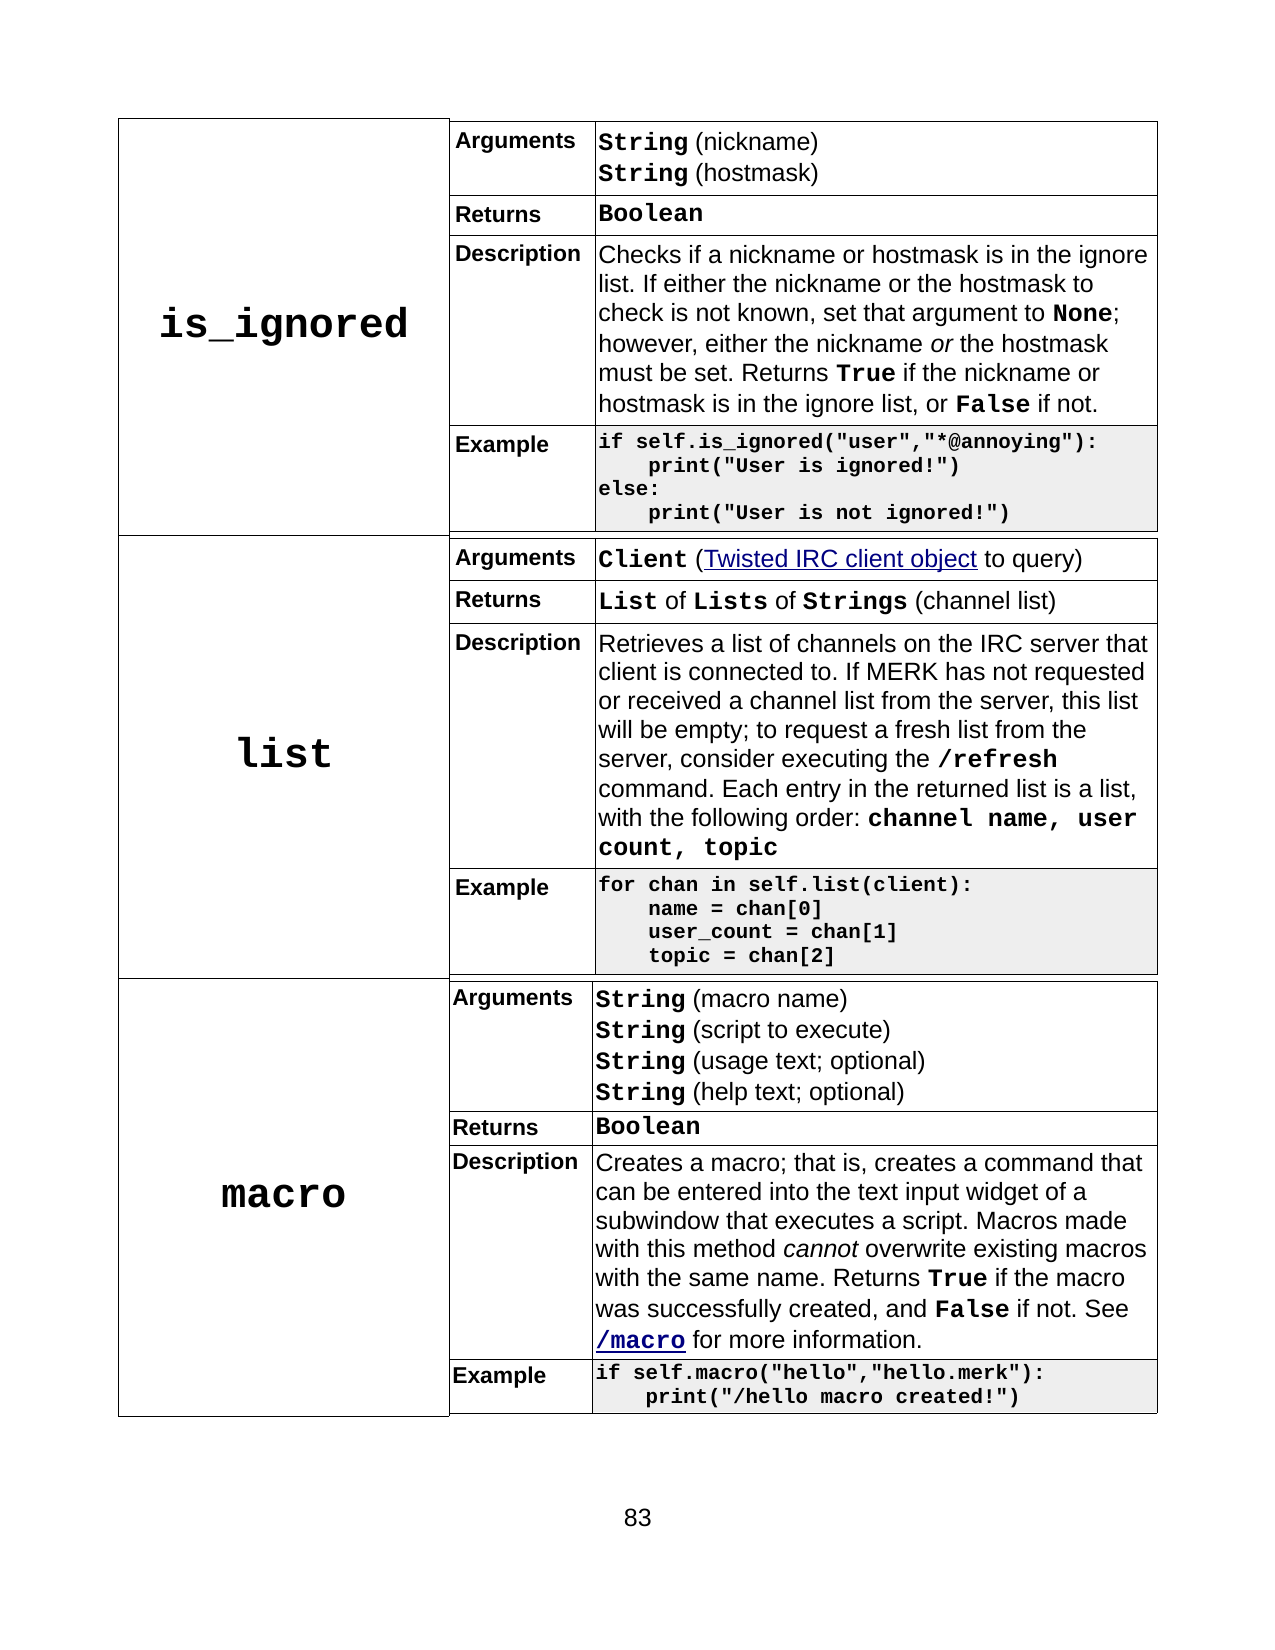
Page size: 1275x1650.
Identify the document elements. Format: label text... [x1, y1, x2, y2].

table_header Arguments [450, 122, 595, 195]
table_cell Returns [450, 196, 595, 234]
table_cell Boolean [596, 196, 1157, 234]
table_cell Retrieves a list of channels on the IRC server that client is connected to. If MERK has not requested or received a channel list from the server, this list will be empty; to request a fresh list from the server, consider executing the /refresh command. Each entry in the returned list is a list, with the following order: channel name, user count, topic [596, 624, 1157, 868]
table_cell list [119, 536, 449, 978]
table_cell Example [450, 426, 595, 531]
table_header String (macro name) String (script to execute) String (usage text; optional) String (help text; optional) [593, 982, 1157, 1111]
table_cell Example [450, 869, 595, 974]
table_cell Returns [450, 1112, 592, 1145]
table_cell is_ignored [119, 119, 449, 534]
table_cell Example [450, 1360, 592, 1412]
table_header Arguments [450, 982, 592, 1111]
table_cell Description [450, 1146, 592, 1359]
table_cell if self.macro("hello","hello.merk"): print("/hello macro created!") [593, 1360, 1157, 1412]
table_cell Description [450, 624, 595, 868]
table_cell Description [450, 236, 595, 425]
table_cell macro [119, 979, 449, 1416]
table_header String (nickname) String (hostmask) [596, 122, 1157, 195]
table_cell Creates a macro; that is, creates a command that can be entered into the text input widget of a subwindow that executes a script. Macros made with this method cannot overwrite existing macros with the same name. Returns True if the macro was successfully created, and False if not. See /macro for more information. [593, 1146, 1157, 1359]
table_header Arguments [450, 539, 595, 580]
table_cell Returns [450, 581, 595, 623]
table_cell for chan in self.list(client): name = chan[0] user_count = chan[1] topic = chan[2] [596, 869, 1157, 974]
table_cell List of Lists of Strings (channel list) [596, 581, 1157, 623]
table_cell if self.is_ignored("user","*@annoying"): print("User is ignored!") else: print("User is not ignored!") [596, 426, 1157, 531]
table_cell Checks if a nickname or hostmask is in the ignore list. If either the nickname or the hostmask to check is not known, set that argument to None; however, either the nickname or the hostmask must be set. Returns True if the nickname or hostmask is in the ignore list, or False if not. [596, 236, 1157, 425]
table_cell Boolean [593, 1112, 1157, 1145]
table_header Client (Twisted IRC client object to query) [596, 539, 1157, 580]
